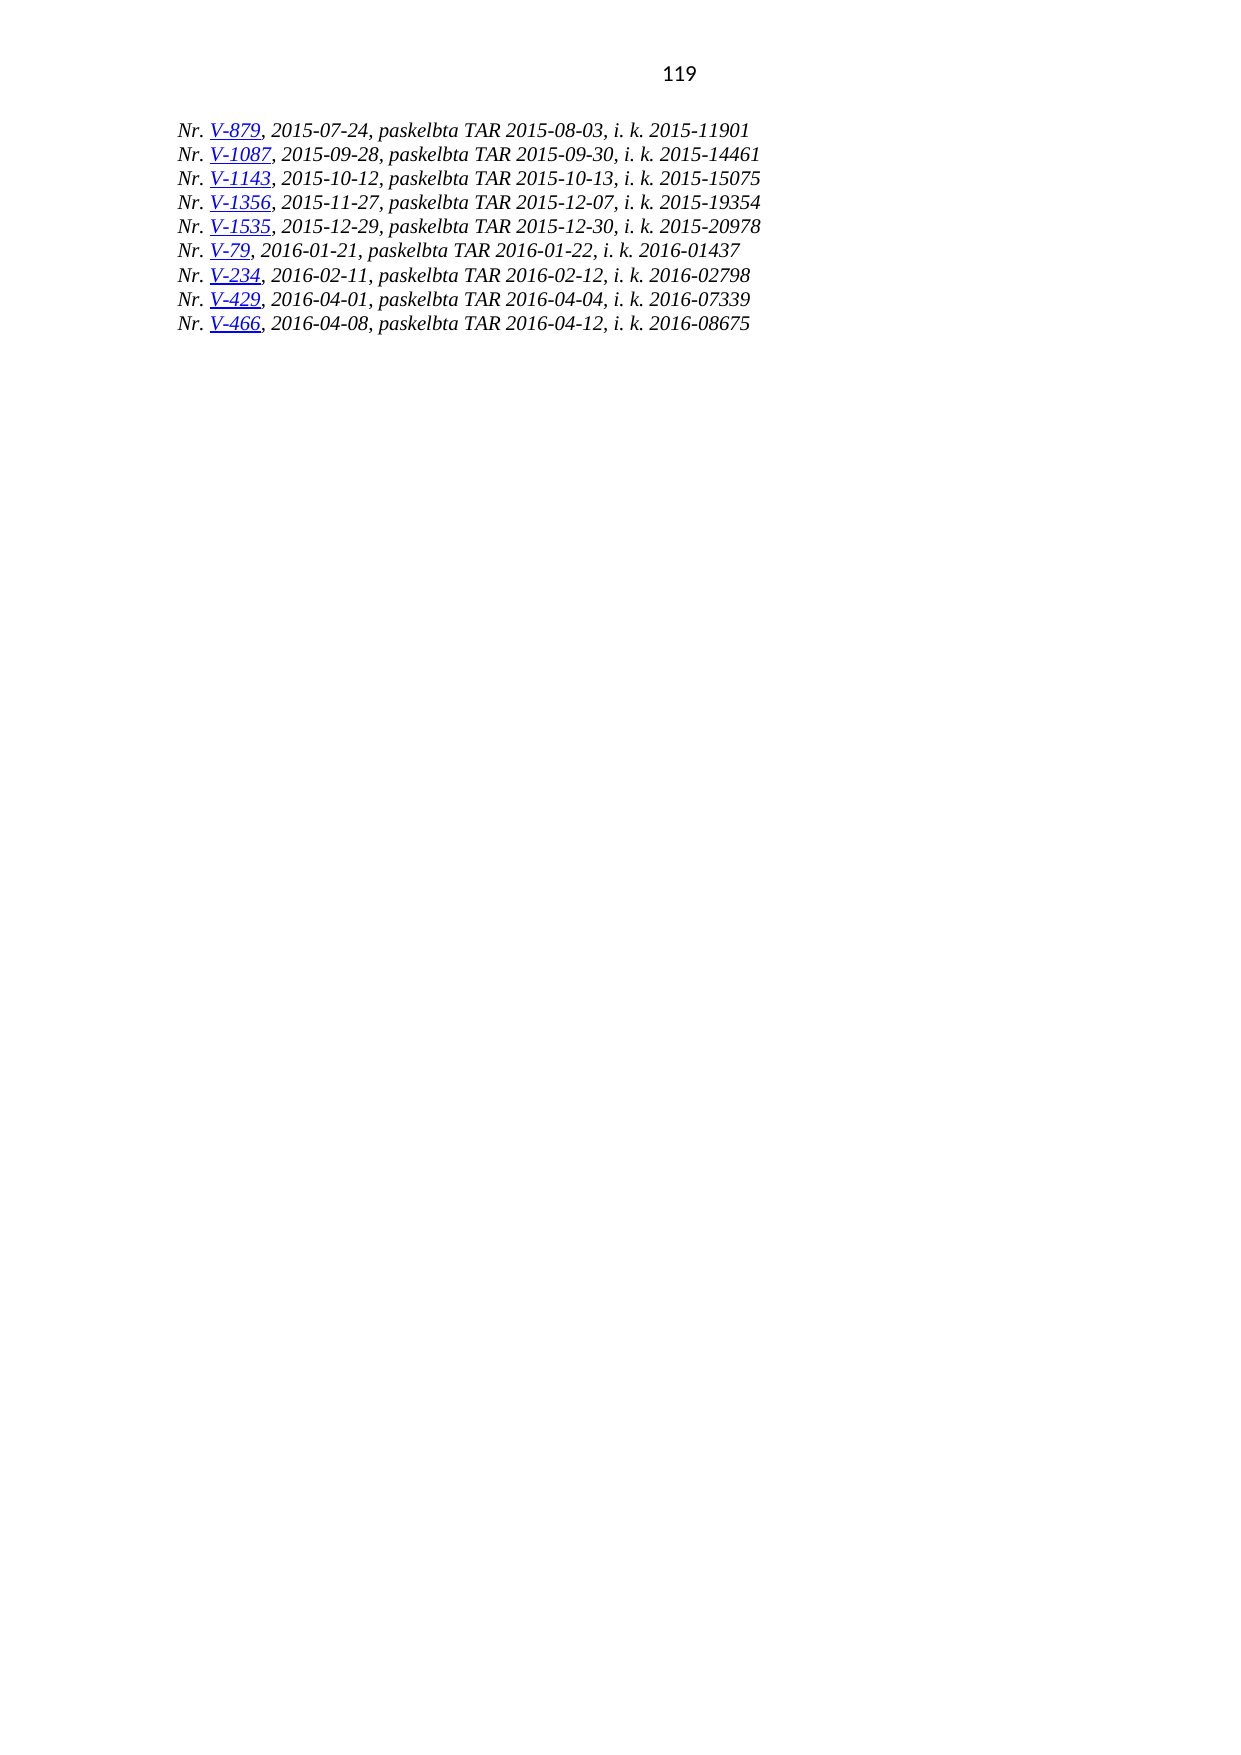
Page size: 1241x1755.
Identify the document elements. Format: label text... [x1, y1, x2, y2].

text Nr. V-1535, 2015-12-29, paskelbta TAR 2015-12-30, i. k. 2015-20978 [177, 214, 1181, 238]
text Nr. V-879, 2015-07-24, paskelbta TAR 2015-08-03, i. k. 2015-11901 [177, 118, 1181, 142]
text Nr. V-1143, 2015-10-12, paskelbta TAR 2015-10-13, i. k. 2015-15075 [177, 166, 1181, 190]
text Nr. V-1356, 2015-11-27, paskelbta TAR 2015-12-07, i. k. 2015-19354 [177, 190, 1181, 214]
text Nr. V-234, 2016-02-11, paskelbta TAR 2016-02-12, i. k. 2016-02798 [177, 262, 1181, 287]
text Nr. V-466, 2016-04-08, paskelbta TAR 2016-04-12, i. k. 2016-08675 [177, 311, 1181, 335]
text Nr. V-429, 2016-04-01, paskelbta TAR 2016-04-04, i. k. 2016-07339 [177, 287, 1181, 311]
text Nr. V-1087, 2015-09-28, paskelbta TAR 2015-09-30, i. k. 2015-14461 [177, 142, 1181, 166]
text Nr. V-79, 2016-01-21, paskelbta TAR 2016-01-22, i. k. 2016-01437 [177, 238, 1181, 262]
